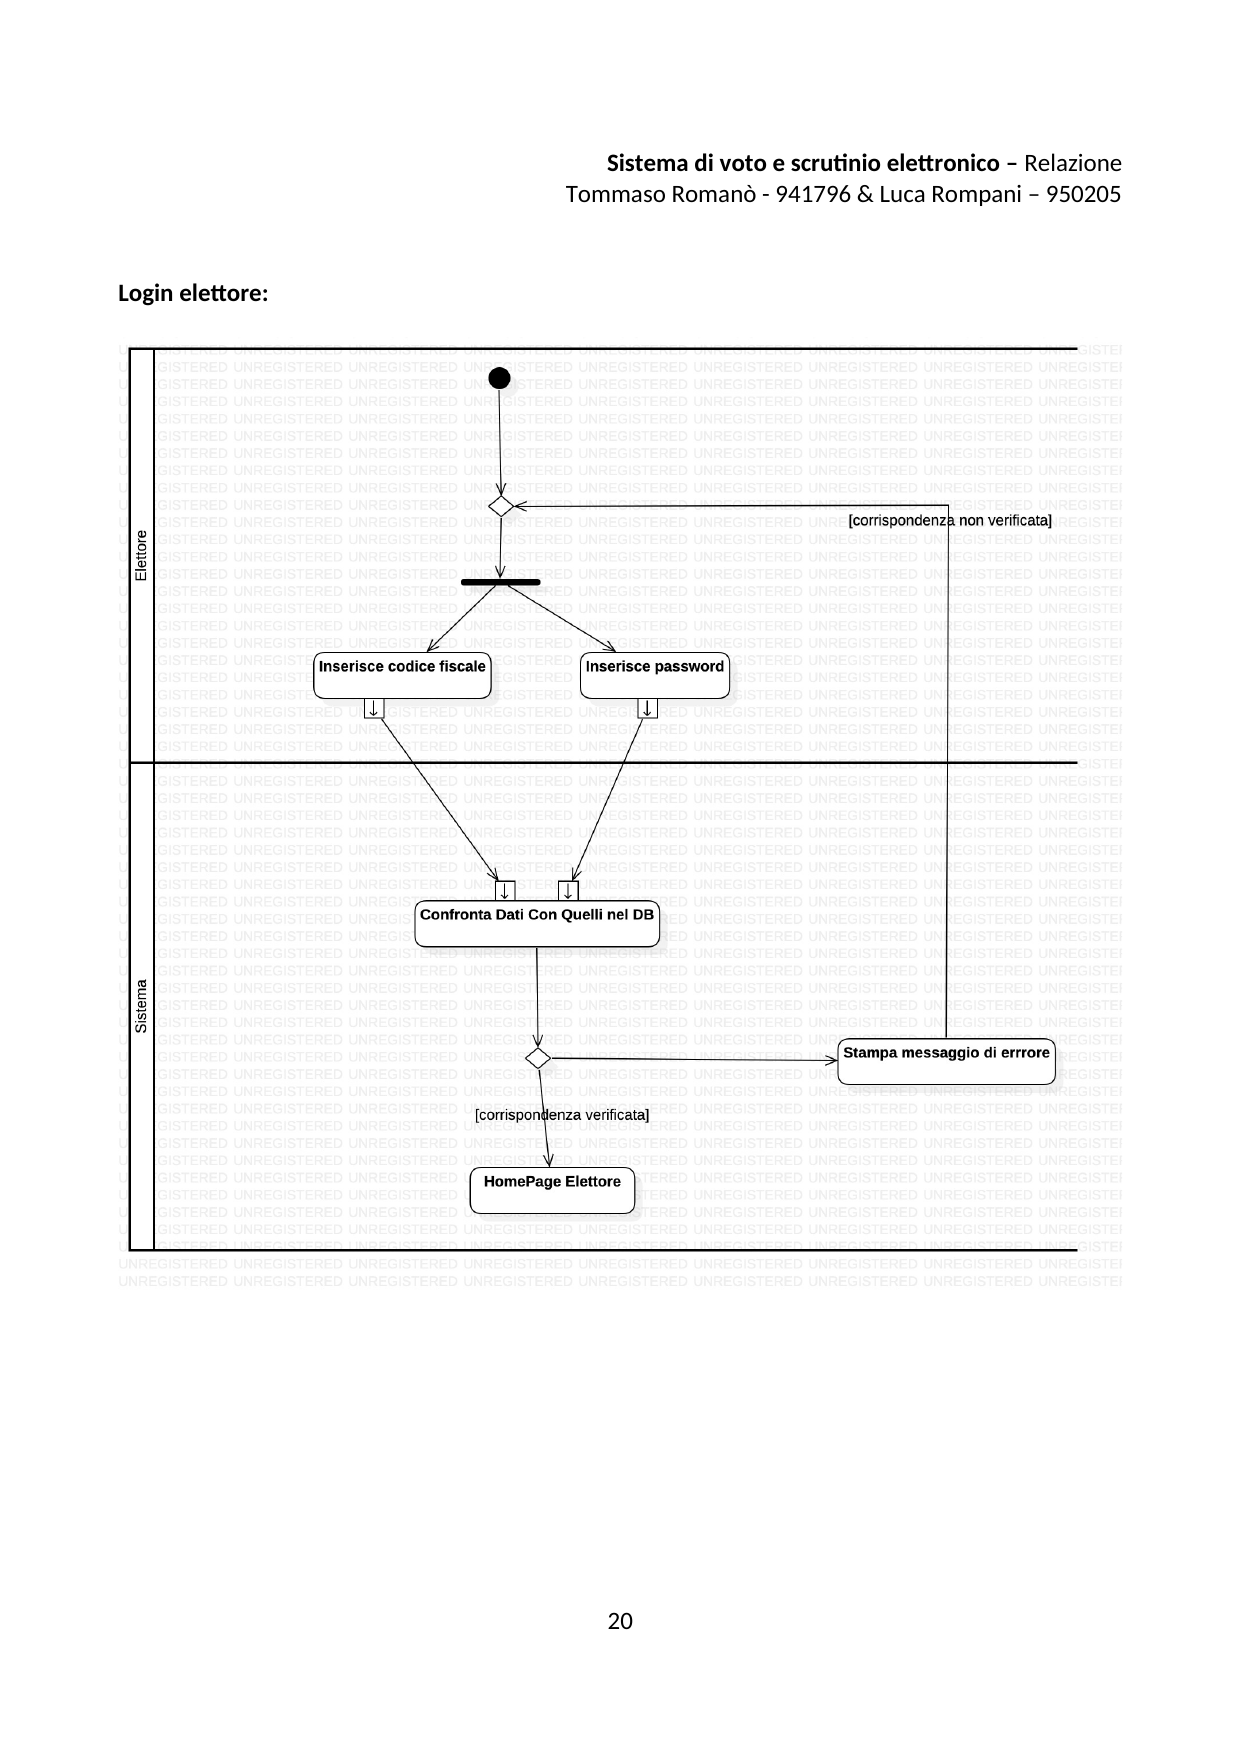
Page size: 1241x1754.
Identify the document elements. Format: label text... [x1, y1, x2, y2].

picture [118, 337, 1123, 1296]
text Login elettore: [118, 277, 1122, 307]
